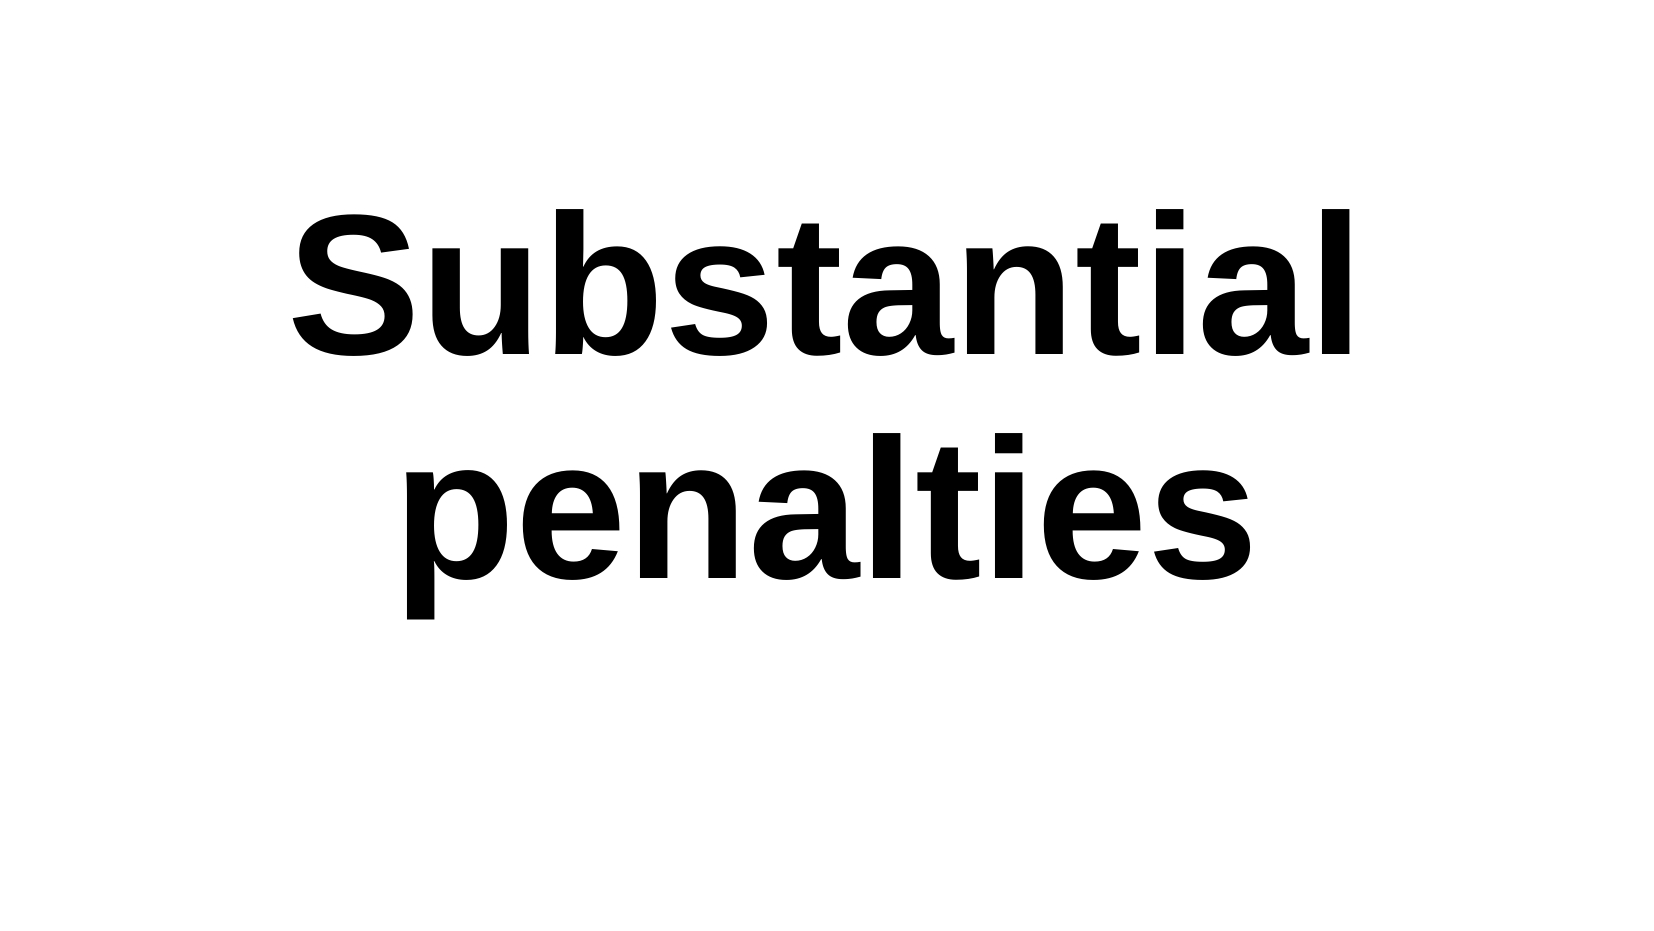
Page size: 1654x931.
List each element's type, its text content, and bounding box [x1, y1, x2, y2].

subtitle Substantial penalties [82, 37, 1571, 757]
